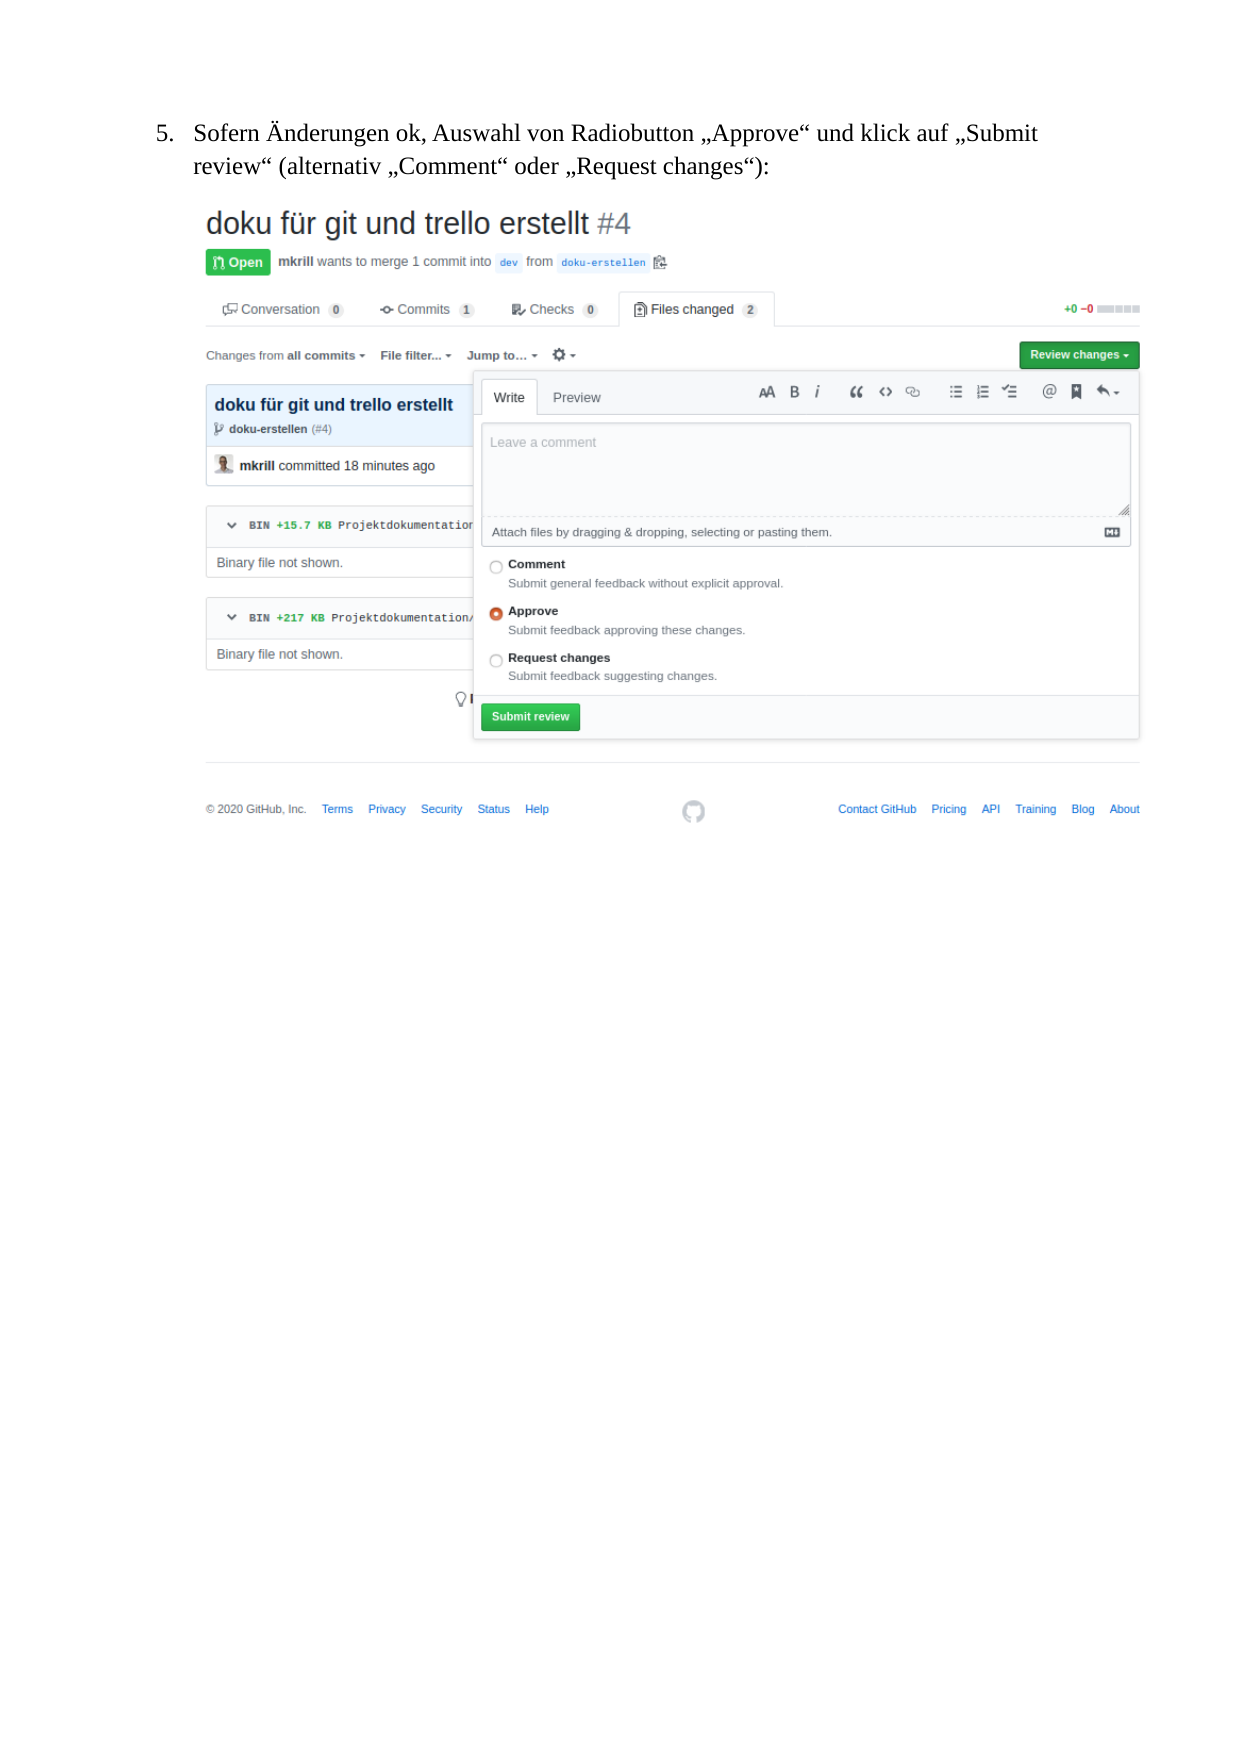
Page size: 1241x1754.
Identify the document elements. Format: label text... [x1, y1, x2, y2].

list Sofern Änderungen ok, Auswahl von Radiobutton „Approve“ und klick auf „Submit review“ (alternativ „Comment“ oder „Request changes“): [156, 118, 1122, 184]
picture [193, 184, 1160, 861]
